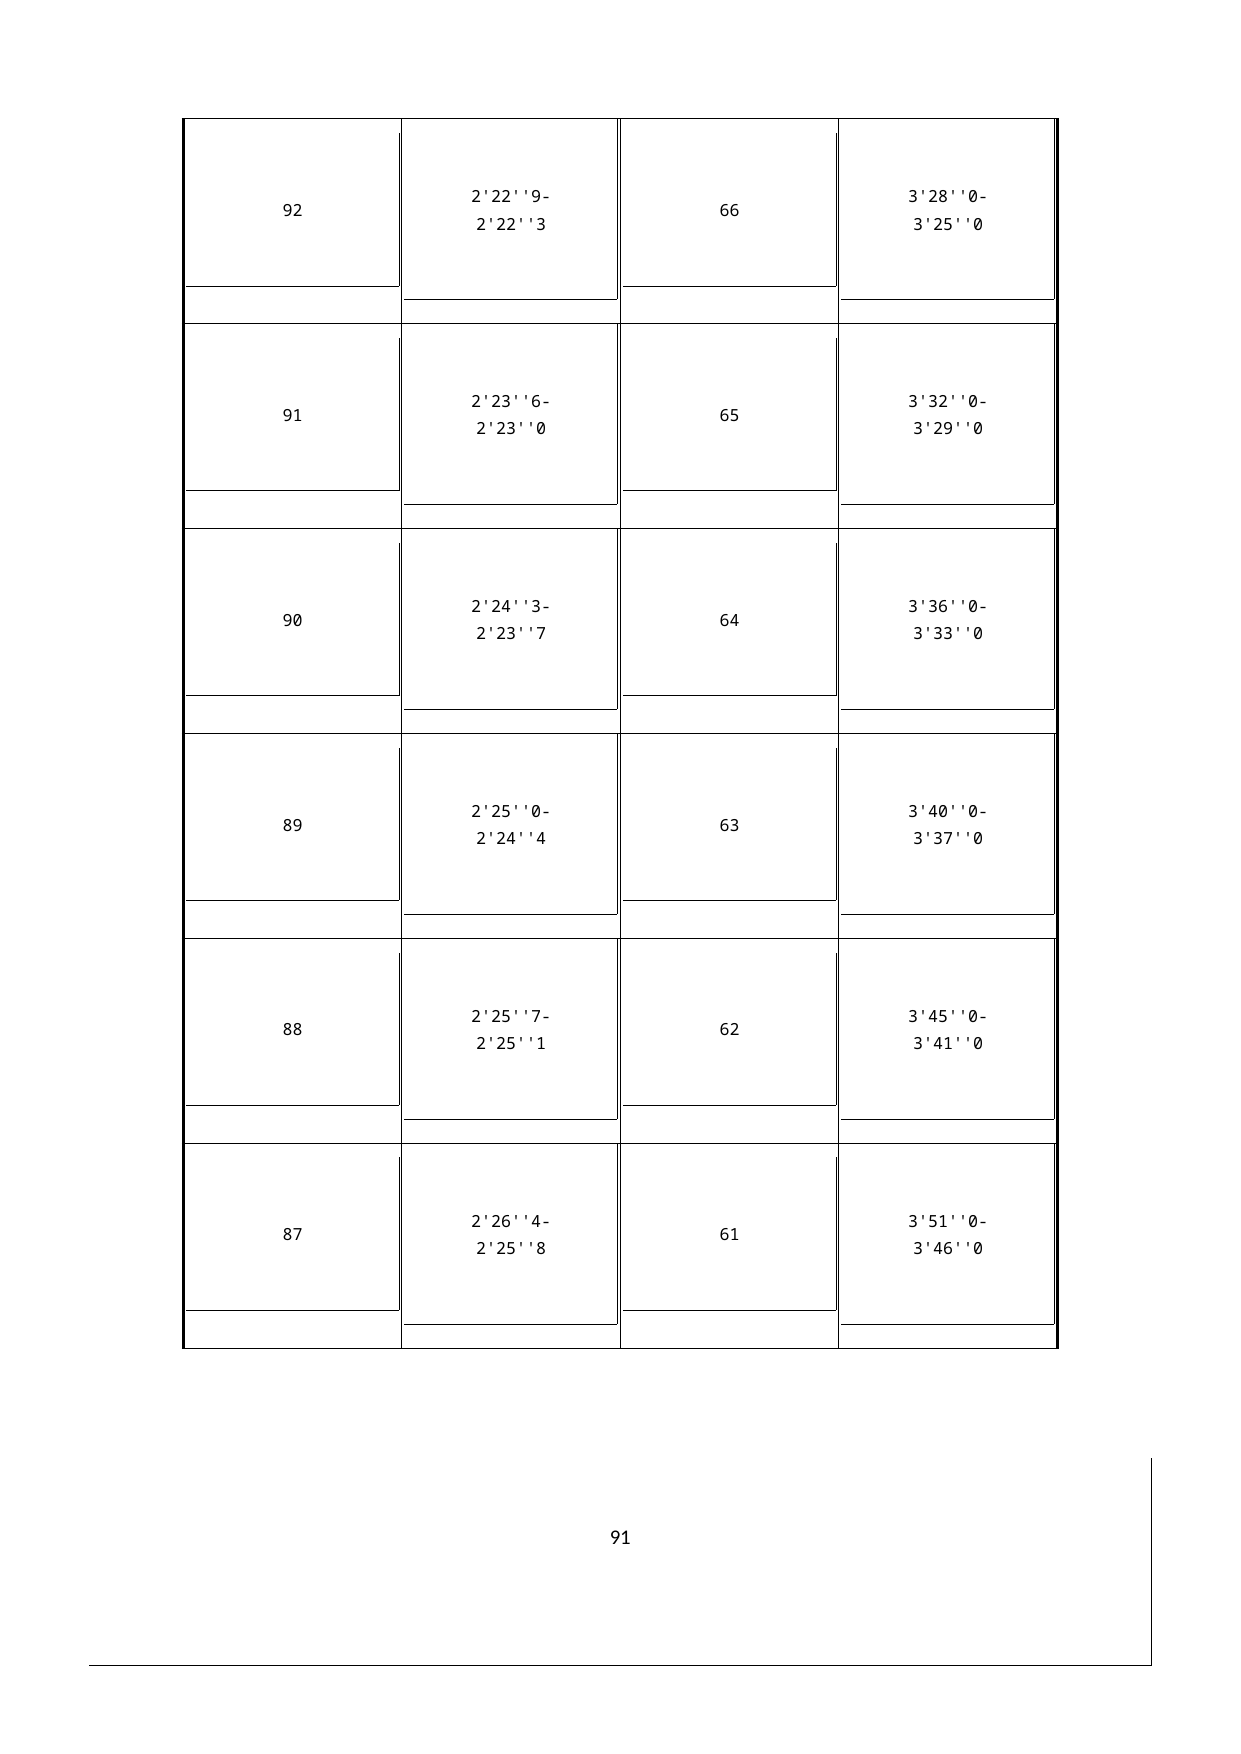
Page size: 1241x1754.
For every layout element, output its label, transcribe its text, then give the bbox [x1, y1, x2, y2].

table_cell 87 [185, 1144, 401, 1347]
table_cell 62 [621, 939, 838, 1143]
table_cell 89 [185, 734, 401, 938]
table_cell 65 [621, 324, 838, 528]
table_cell 64 [621, 529, 838, 733]
table_cell 2'22''9-2'22''3 [402, 119, 620, 323]
table_cell 61 [621, 1144, 838, 1347]
table_cell 3'32''0-3'29''0 [839, 324, 1056, 528]
table_cell 2'26''4-2'25''8 [402, 1144, 620, 1347]
table_cell 3'36''0-3'33''0 [839, 529, 1056, 733]
table_cell 63 [621, 734, 838, 938]
table_cell 2'25''7-2'25''1 [402, 939, 620, 1143]
table_cell 90 [185, 529, 401, 733]
table_cell 3'51''0-3'46''0 [839, 1144, 1056, 1347]
table_cell 3'45''0-3'41''0 [839, 939, 1056, 1143]
table_cell 2'25''0-2'24''4 [402, 734, 620, 938]
table_cell 92 [185, 119, 401, 323]
table_cell 3'40''0-3'37''0 [839, 734, 1056, 938]
table_cell 3'28''0-3'25''0 [839, 119, 1056, 323]
table_cell 88 [185, 939, 401, 1143]
table_cell 91 [185, 324, 401, 528]
table_cell 2'23''6-2'23''0 [402, 324, 620, 528]
table_cell 66 [621, 119, 838, 323]
table_cell 2'24''3-2'23''7 [402, 529, 620, 733]
